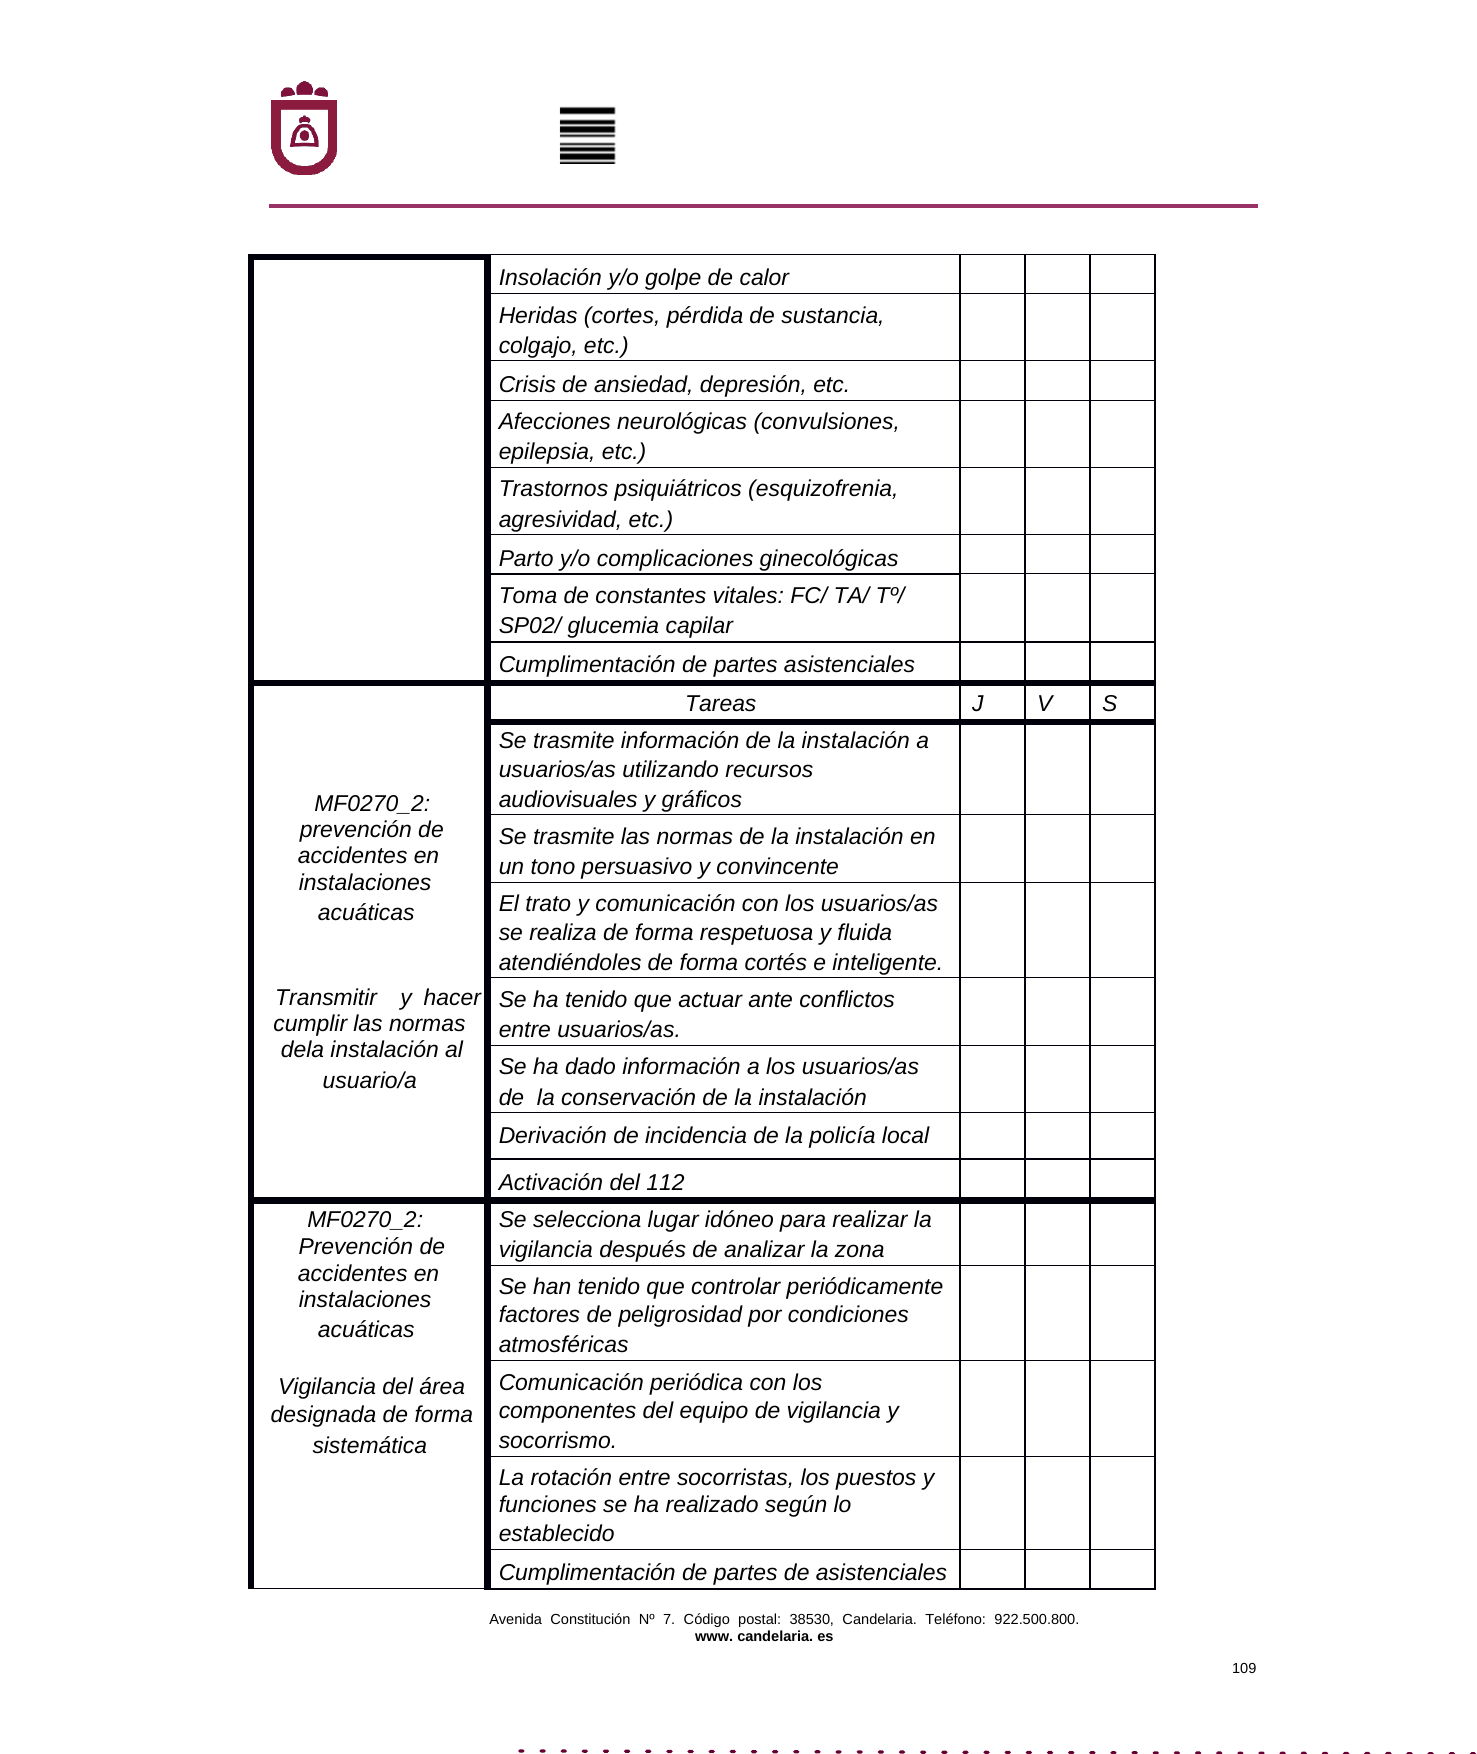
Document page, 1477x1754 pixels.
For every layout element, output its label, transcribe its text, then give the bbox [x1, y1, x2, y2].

table_header Insolación y/o golpe de calor [491, 255, 959, 293]
table_cell [961, 1113, 1024, 1158]
table_cell [1026, 883, 1089, 977]
table_cell [961, 725, 1024, 814]
table_cell [961, 1204, 1024, 1264]
table_cell [1026, 1204, 1089, 1264]
table_cell [1091, 725, 1154, 814]
table_cell Activación del 112 [491, 1160, 959, 1197]
table_cell [961, 574, 1024, 641]
table_cell Se han tenido que controlar periódicamente factores de peligrosidad por condiciones atmosféricas [491, 1266, 959, 1360]
table_cell Cumplimentación de partes asistenciales [491, 643, 959, 680]
table_cell MF0270_2: Prevención de accidentes en instalaciones acuáticas Vigilancia del área designada de forma sistemática [254, 1204, 484, 1588]
table_cell [1091, 643, 1154, 680]
table_cell [961, 815, 1024, 882]
table_cell Se ha tenido que actuar ante conflictos entre usuarios/as. [491, 978, 959, 1045]
table_cell Toma de constantes vitales: FC/ TA/ Tº/ SP02/ glucemia capilar [491, 575, 959, 641]
table_cell [1026, 574, 1089, 641]
table_cell Heridas (cortes, pérdida de sustancia, colgajo, etc.) [491, 294, 959, 360]
table_cell [961, 1361, 1024, 1456]
table_cell [961, 294, 1024, 360]
table_cell [1026, 294, 1089, 360]
table_cell [1026, 815, 1089, 882]
table_cell [1091, 468, 1154, 534]
table_cell [961, 401, 1024, 467]
table_cell [1091, 294, 1154, 360]
table_cell [961, 1550, 1024, 1588]
table_cell [1091, 1550, 1154, 1588]
table_cell [1026, 1457, 1089, 1548]
table_cell [961, 978, 1024, 1045]
table_cell [1091, 883, 1154, 977]
table_cell La rotación entre socorristas, los puestos y funciones se ha realizado según lo establecido [491, 1457, 959, 1548]
table_cell Crisis de ansiedad, depresión, etc. [491, 361, 959, 399]
table_cell Afecciones neurológicas (convulsiones, epilepsia, etc.) [491, 401, 959, 467]
table_cell [961, 468, 1024, 534]
table_cell [1091, 1113, 1154, 1158]
table_header [961, 255, 1024, 293]
table_cell [1091, 1046, 1154, 1112]
table_cell [1026, 361, 1089, 399]
table_cell [1026, 1550, 1089, 1588]
table_cell Se trasmite información de la instalación a usuarios/as utilizando recursos audiovisuales y gráficos [491, 725, 959, 814]
table_cell [961, 361, 1024, 399]
table_cell [961, 1046, 1024, 1112]
table_cell [1091, 401, 1154, 467]
table_cell [961, 643, 1024, 680]
table_cell [1091, 574, 1154, 641]
table_cell Trastornos psiquiátricos (esquizofrenia, agresividad, etc.) [491, 468, 959, 534]
table_cell [961, 535, 1024, 573]
table_cell El trato y comunicación con los usuarios/as se realiza de forma respetuosa y fluida atendiéndoles de forma cortés e inteligente. [491, 883, 959, 977]
table_cell [1026, 725, 1089, 814]
table_cell [1026, 535, 1089, 573]
table_cell V [1026, 686, 1089, 719]
table_cell [1026, 643, 1089, 680]
table_cell [1091, 1457, 1154, 1548]
table_cell [1026, 1046, 1089, 1112]
table_cell [1091, 361, 1154, 399]
table_cell [1091, 815, 1154, 882]
table_cell MF0270_2: prevención de accidentes en instalaciones acuáticas Transmitir y hacer cumplir las normas dela instalación al usuario/a [254, 686, 484, 1197]
table_cell Derivación de incidencia de la policía local [491, 1113, 959, 1158]
table_cell [1026, 1266, 1089, 1360]
table_cell S [1091, 686, 1154, 719]
table_cell [1026, 978, 1089, 1045]
table_cell [961, 1457, 1024, 1548]
table_cell [1026, 1361, 1089, 1456]
table_cell J [961, 686, 1024, 719]
table_cell Se ha dado información a los usuarios/as de la conservación de la instalación [491, 1046, 959, 1112]
table_header [1026, 255, 1089, 293]
table_cell Cumplimentación de partes de asistenciales [491, 1550, 959, 1588]
table_cell Tareas [491, 686, 959, 719]
table_cell [1026, 401, 1089, 467]
table_cell [961, 1266, 1024, 1360]
table_cell [1091, 978, 1154, 1045]
table_cell [1091, 1160, 1154, 1197]
table_cell [1026, 1160, 1089, 1197]
table_header [254, 260, 484, 680]
table_cell Se trasmite las normas de la instalación en un tono persuasivo y convincente [491, 815, 959, 882]
table_cell Se selecciona lugar idóneo para realizar la vigilancia después de analizar la zona [491, 1204, 959, 1264]
table_cell [1091, 1361, 1154, 1456]
table_cell [1091, 1266, 1154, 1360]
table_cell [1091, 1204, 1154, 1264]
table_header [1091, 255, 1154, 293]
table_cell Comunicación periódica con los componentes del equipo de vigilancia y socorrismo. [491, 1361, 959, 1456]
table_cell Parto y/o complicaciones ginecológicas [491, 535, 959, 573]
table_cell [961, 883, 1024, 977]
table_cell [1026, 468, 1089, 534]
table_cell [961, 1160, 1024, 1197]
table_cell [1026, 1113, 1089, 1158]
table_cell [1091, 535, 1154, 573]
